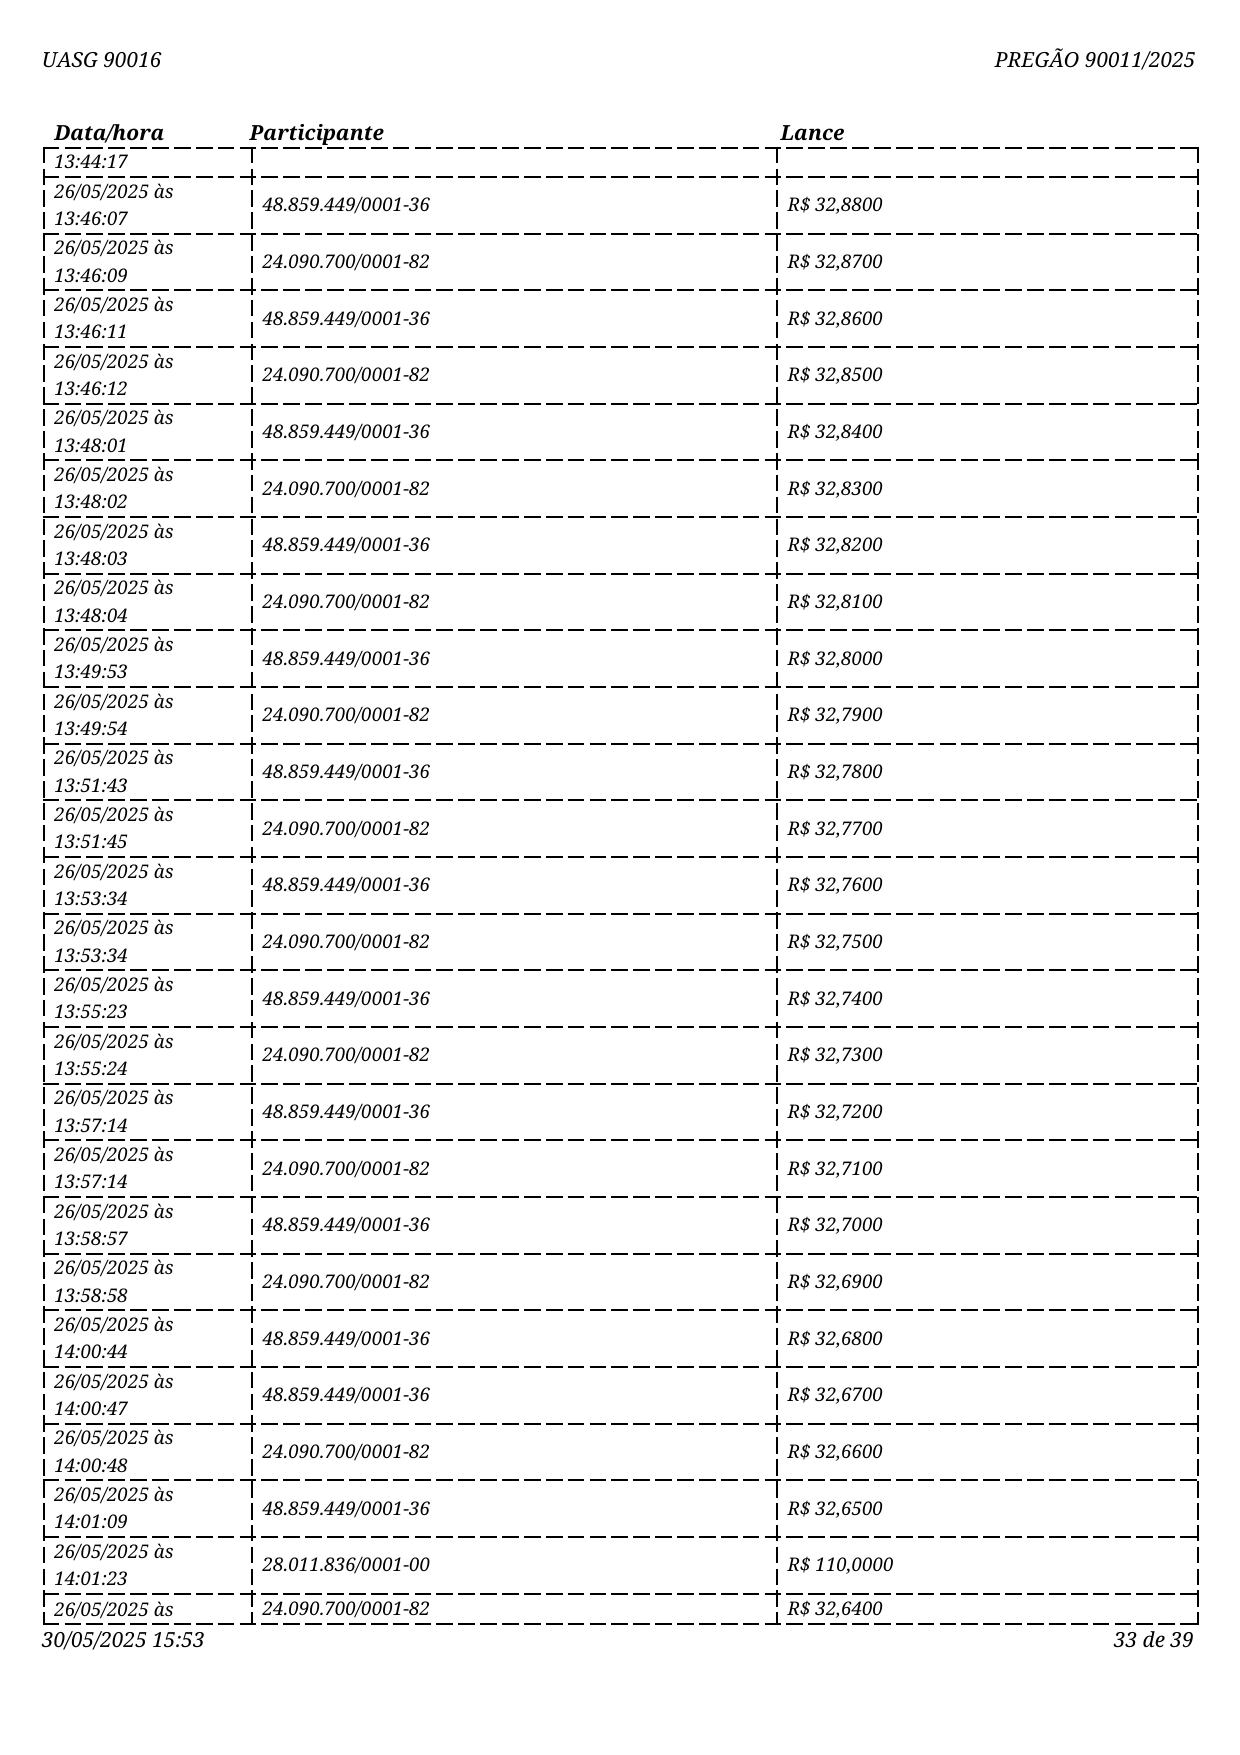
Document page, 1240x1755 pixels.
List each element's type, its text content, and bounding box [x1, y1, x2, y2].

table_cell 48.859.449/0001-36 [252, 1366, 777, 1423]
table_cell R$ 32,7800 [777, 743, 1198, 799]
table_cell 26/05/2025 às [44, 1593, 252, 1623]
table_cell 48.859.449/0001-36 [252, 1309, 777, 1366]
table_cell 24.090.700/0001-82 [252, 346, 777, 403]
table_cell 26/05/2025 às 13:46:09 [44, 233, 252, 289]
table_cell 26/05/2025 às 13:58:57 [44, 1196, 252, 1253]
table_cell 24.090.700/0001-82 [252, 573, 777, 629]
table_cell 26/05/2025 às 13:48:03 [44, 516, 252, 573]
table_cell R$ 32,7100 [777, 1139, 1198, 1196]
table_cell R$ 32,8800 [777, 176, 1198, 233]
table_cell 48.859.449/0001-36 [252, 516, 777, 573]
table_cell 26/05/2025 às 13:51:45 [44, 799, 252, 856]
table_cell R$ 32,6900 [777, 1253, 1198, 1309]
table_cell 48.859.449/0001-36 [252, 1083, 777, 1139]
table_cell 26/05/2025 às 14:01:23 [44, 1536, 252, 1593]
table_cell R$ 32,7900 [777, 686, 1198, 743]
table_cell 26/05/2025 às 14:01:09 [44, 1479, 252, 1536]
table_cell 26/05/2025 às 13:48:02 [44, 459, 252, 516]
table_cell 26/05/2025 às 13:55:23 [44, 969, 252, 1026]
table_cell 26/05/2025 às 13:53:34 [44, 913, 252, 969]
table_cell 26/05/2025 às 13:46:12 [44, 346, 252, 403]
table_cell R$ 110,0000 [777, 1536, 1198, 1593]
table_cell 24.090.700/0001-82 [252, 799, 777, 856]
table_cell R$ 32,6500 [777, 1479, 1198, 1536]
table_cell R$ 32,8500 [777, 346, 1198, 403]
table_cell 48.859.449/0001-36 [252, 289, 777, 346]
table_cell 26/05/2025 às 13:48:04 [44, 573, 252, 629]
table_cell R$ 32,8000 [777, 629, 1198, 686]
table_cell 24.090.700/0001-82 [252, 913, 777, 969]
table_cell R$ 32,7500 [777, 913, 1198, 969]
table_cell 48.859.449/0001-36 [252, 969, 777, 1026]
table_cell 26/05/2025 às 14:00:47 [44, 1366, 252, 1423]
table_cell 26/05/2025 às 14:00:44 [44, 1309, 252, 1366]
table_cell 26/05/2025 às 13:46:11 [44, 289, 252, 346]
table_cell 26/05/2025 às 13:53:34 [44, 856, 252, 913]
table_cell [777, 147, 1198, 176]
table_cell 26/05/2025 às 13:46:07 [44, 176, 252, 233]
table_cell R$ 32,8700 [777, 233, 1198, 289]
table_cell 26/05/2025 às 13:49:53 [44, 629, 252, 686]
table_cell R$ 32,8200 [777, 516, 1198, 573]
table_cell R$ 32,8300 [777, 459, 1198, 516]
table_cell 24.090.700/0001-82 [252, 1139, 777, 1196]
table_cell R$ 32,7000 [777, 1196, 1198, 1253]
table_cell R$ 32,6600 [777, 1423, 1198, 1479]
table_cell 26/05/2025 às 13:48:01 [44, 403, 252, 459]
table_cell R$ 32,8400 [777, 403, 1198, 459]
table_cell 48.859.449/0001-36 [252, 743, 777, 799]
table_cell 26/05/2025 às 13:55:24 [44, 1026, 252, 1083]
table_cell 24.090.700/0001-82 [252, 1593, 777, 1623]
table_cell 48.859.449/0001-36 [252, 1479, 777, 1536]
table_cell 48.859.449/0001-36 [252, 176, 777, 233]
table_cell 24.090.700/0001-82 [252, 233, 777, 289]
table_cell 24.090.700/0001-82 [252, 459, 777, 516]
table_cell R$ 32,6700 [777, 1366, 1198, 1423]
table_cell 48.859.449/0001-36 [252, 1196, 777, 1253]
table_cell 24.090.700/0001-82 [252, 1026, 777, 1083]
table_cell R$ 32,6800 [777, 1309, 1198, 1366]
table_cell R$ 32,7300 [777, 1026, 1198, 1083]
table_cell [252, 147, 777, 176]
table_cell 24.090.700/0001-82 [252, 686, 777, 743]
table_cell R$ 32,8600 [777, 289, 1198, 346]
table_cell 48.859.449/0001-36 [252, 629, 777, 686]
table_cell 48.859.449/0001-36 [252, 856, 777, 913]
table_cell 26/05/2025 às 13:57:14 [44, 1139, 252, 1196]
table_cell R$ 32,7200 [777, 1083, 1198, 1139]
table_cell 24.090.700/0001-82 [252, 1253, 777, 1309]
table_cell R$ 32,8100 [777, 573, 1198, 629]
table_cell 13:44:17 [44, 147, 252, 176]
table_cell 48.859.449/0001-36 [252, 403, 777, 459]
table_cell 24.090.700/0001-82 [252, 1423, 777, 1479]
table_cell R$ 32,7600 [777, 856, 1198, 913]
table_cell 26/05/2025 às 13:51:43 [44, 743, 252, 799]
table_cell R$ 32,7400 [777, 969, 1198, 1026]
table_cell 26/05/2025 às 13:57:14 [44, 1083, 252, 1139]
table_cell 26/05/2025 às 13:49:54 [44, 686, 252, 743]
table_cell 26/05/2025 às 14:00:48 [44, 1423, 252, 1479]
table_cell 26/05/2025 às 13:58:58 [44, 1253, 252, 1309]
table_cell 28.011.836/0001-00 [252, 1536, 777, 1593]
table_cell R$ 32,7700 [777, 799, 1198, 856]
table_cell R$ 32,6400 [777, 1593, 1198, 1623]
